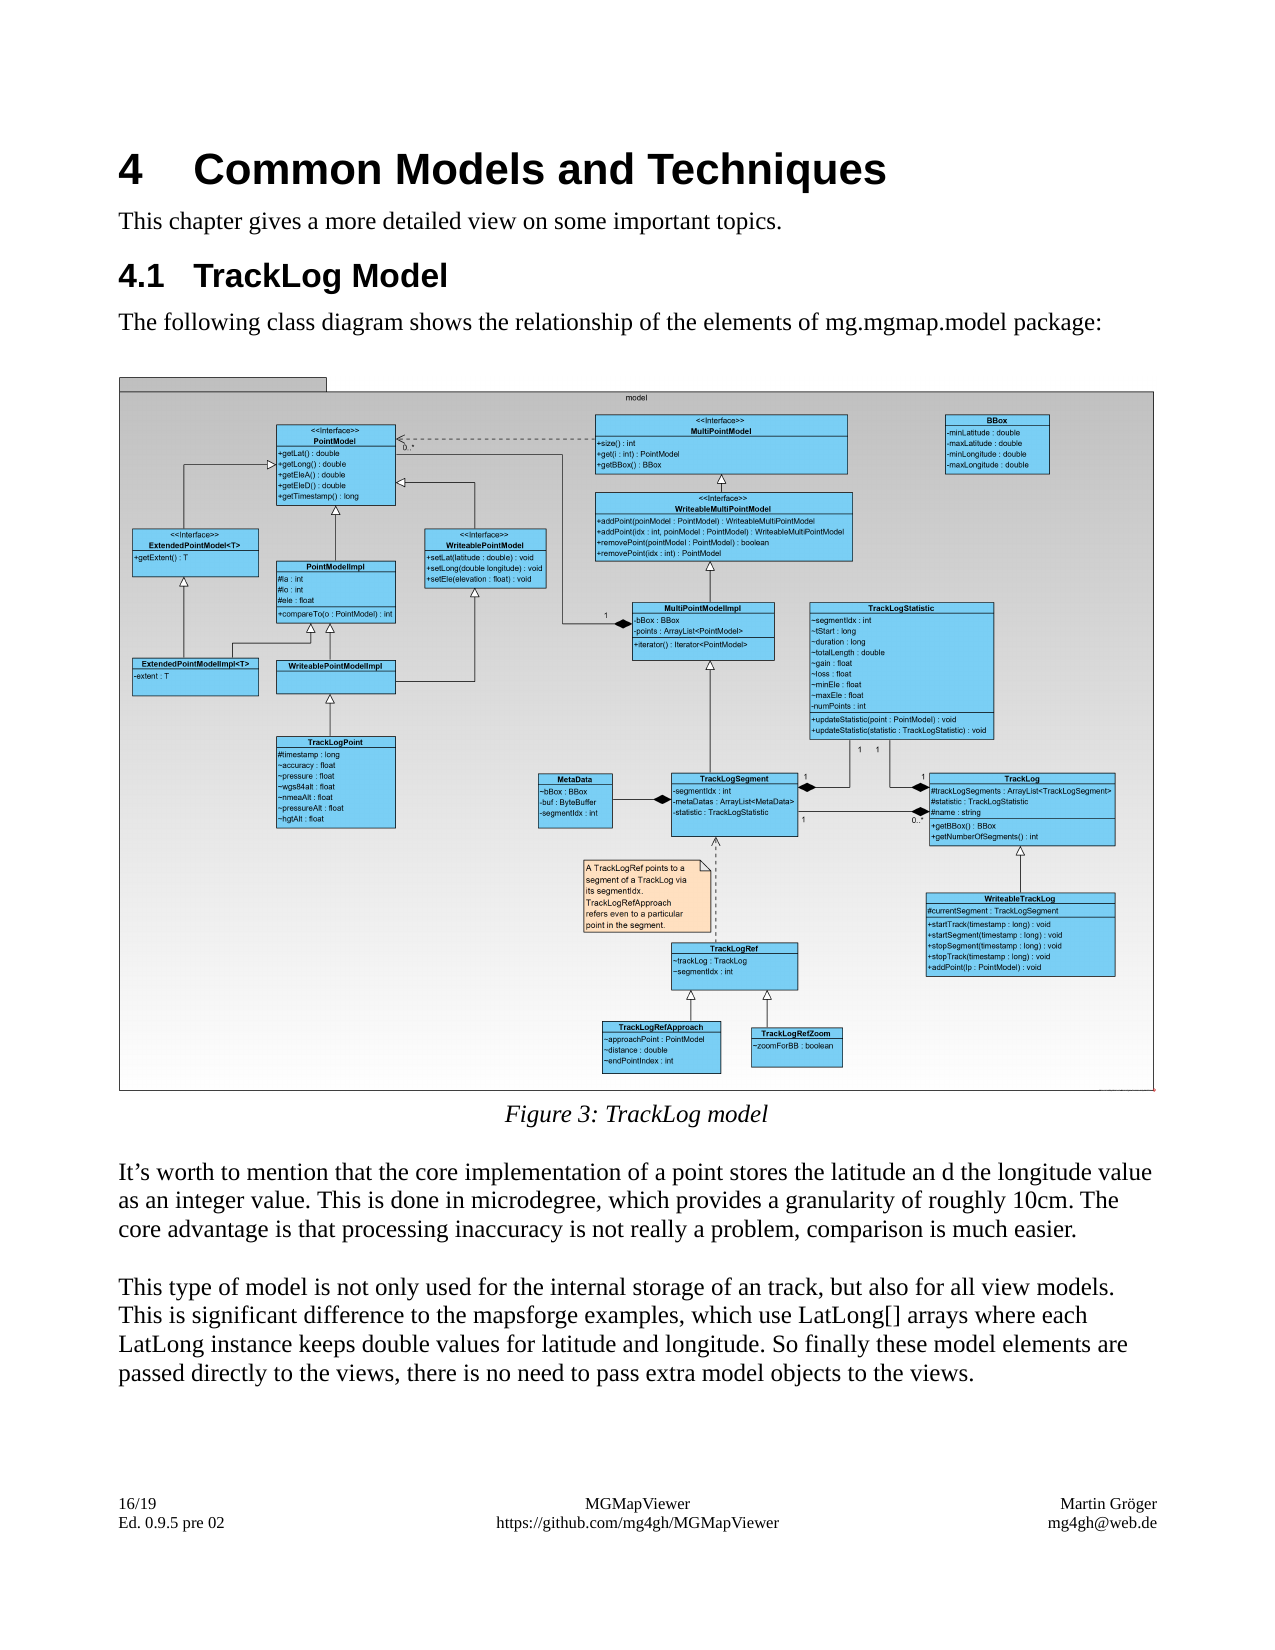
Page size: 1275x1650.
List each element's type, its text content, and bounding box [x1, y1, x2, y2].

text The following class diagram shows the relationship of the elements of mg.mgmap.model package: [118, 307, 1157, 335]
subtitle TrackLog Model [118, 256, 1157, 294]
subtitle Common Models and Techniques [118, 143, 1157, 193]
text This type of model is not only used for the internal storage of an track, but also for all view models. This is significant difference to the mapsforge examples, which use LatLong[] arrays where each LatLong instance keeps double values for latitude and longitude. So finally these model elements are passed directly to the views, there is no need to pass extra model objects to the views. [118, 1272, 1157, 1387]
text This chapter gives a more detailed view on some important topics. [118, 206, 1157, 235]
picture [118, 376, 1157, 1094]
text Figure 3: TrackLog model [118, 1094, 1157, 1128]
text It’s worth to mention that the core implementation of a point stores the latitude an d the longitude value as an integer value. This is done in microdegree, which provides a granularity of roughly 10cm. The core advantage is that processing inaccuracy is not really a problem, comparison is much easier. [118, 1157, 1157, 1243]
